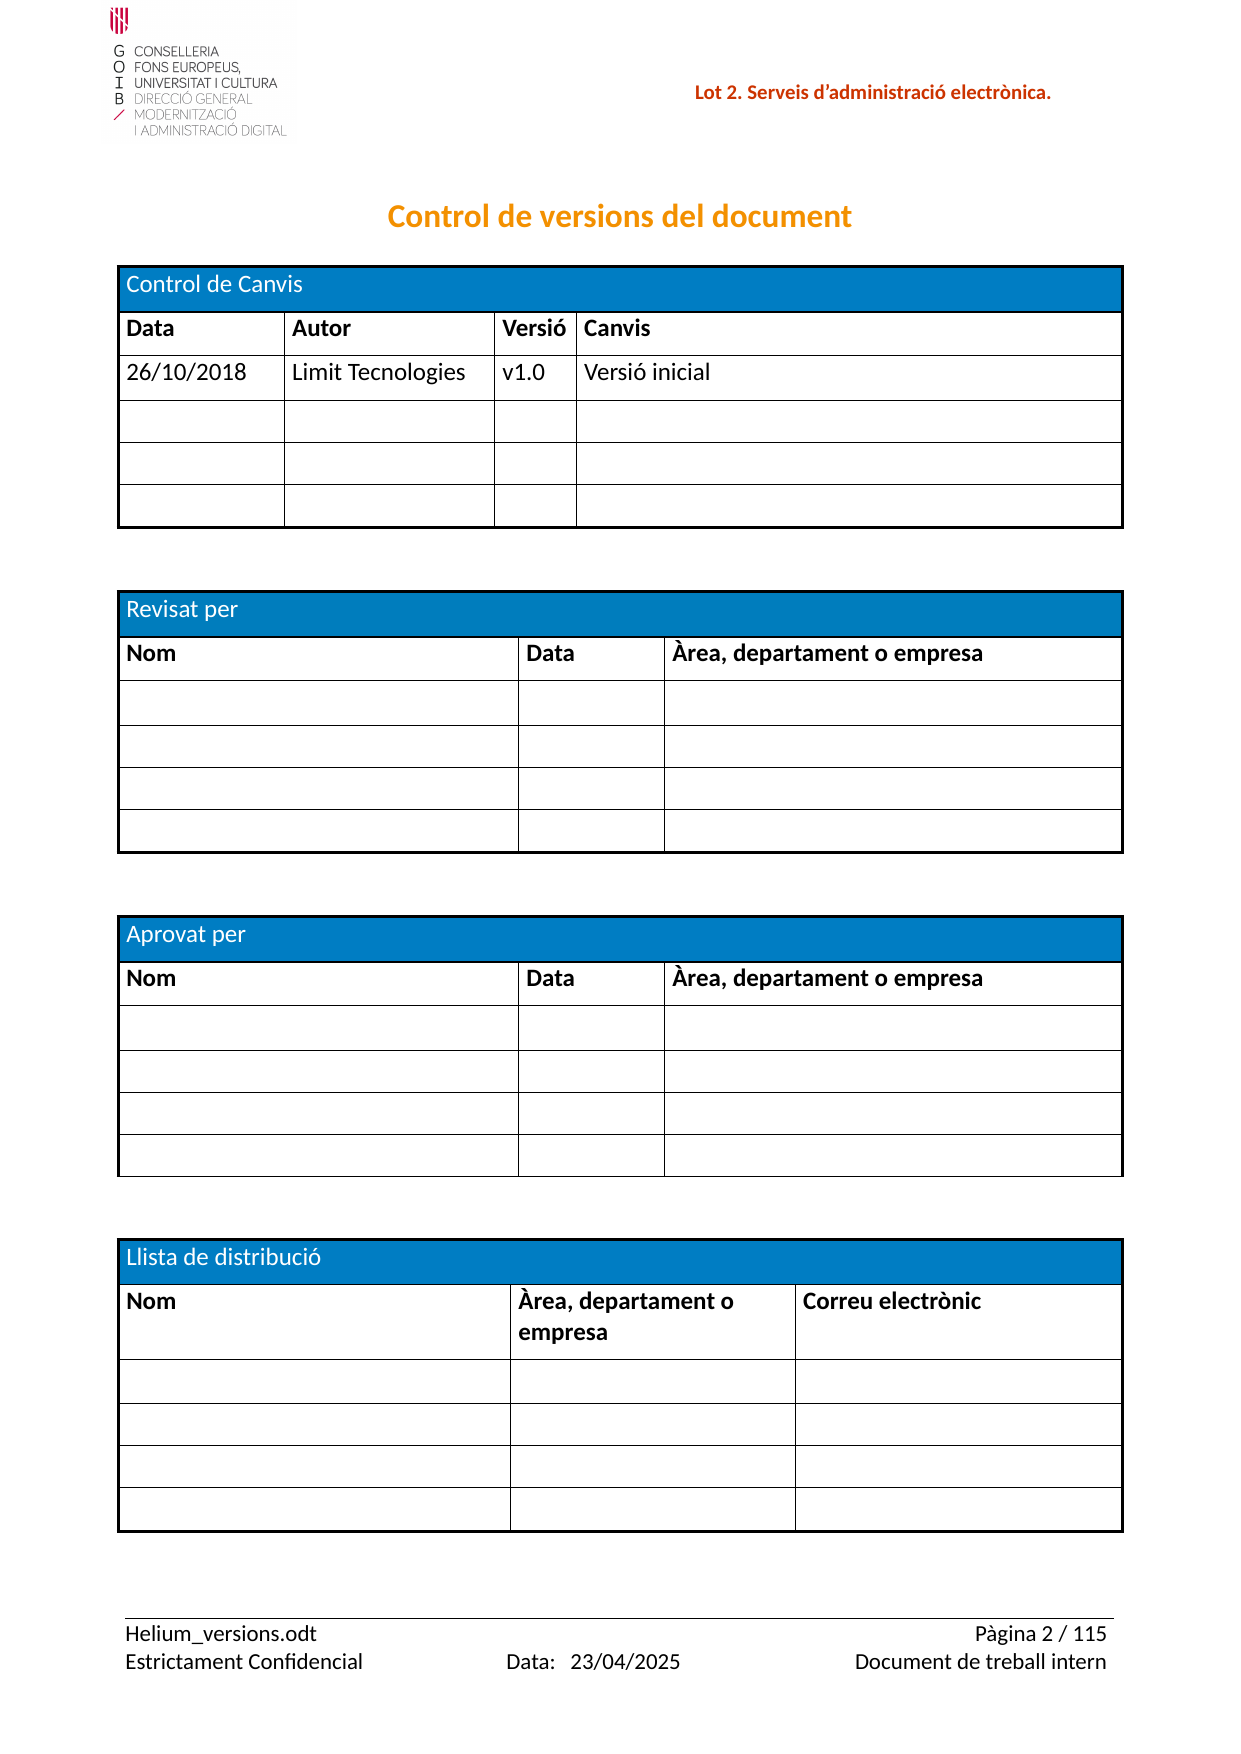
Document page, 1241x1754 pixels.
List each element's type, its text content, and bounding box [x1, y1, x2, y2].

table_cell [519, 1135, 664, 1176]
table_cell [120, 768, 518, 809]
table_cell [577, 401, 1121, 442]
table_cell [120, 485, 284, 526]
table_cell [120, 726, 518, 767]
table_cell [120, 1360, 510, 1403]
table_cell Versió [495, 313, 576, 355]
table_cell Correu electrònic [796, 1285, 1121, 1359]
table_cell [120, 1051, 518, 1092]
table_cell [511, 1360, 795, 1403]
table_cell Limit Tecnologies [285, 356, 494, 399]
table_cell Nom [120, 963, 518, 1005]
table_cell Data [120, 313, 284, 355]
table_cell [519, 768, 664, 809]
table_cell [495, 443, 576, 484]
table_cell [796, 1488, 1121, 1529]
table_cell [665, 810, 1121, 851]
table_cell [511, 1404, 795, 1445]
table_cell Autor [285, 313, 494, 355]
table_cell [120, 810, 518, 851]
table_cell [519, 1093, 664, 1134]
table_cell [285, 443, 494, 484]
table_cell Canvis [577, 313, 1121, 355]
table_cell Nom [120, 638, 518, 680]
subtitle Control de versions del document [118, 195, 1122, 236]
table_header Llista de distribució [120, 1241, 1121, 1284]
table_cell [120, 1404, 510, 1445]
table_cell [665, 1093, 1121, 1134]
table_cell [796, 1446, 1121, 1487]
table_cell [511, 1488, 795, 1529]
table_cell Nom [120, 1285, 510, 1359]
table_cell [665, 768, 1121, 809]
table_cell [519, 726, 664, 767]
table_cell Àrea, departament o empresa [665, 963, 1121, 1005]
table_cell [495, 485, 576, 526]
table_header Aprovat per [120, 918, 1121, 961]
table_cell [120, 443, 284, 484]
table_cell [519, 1006, 664, 1049]
table_cell [796, 1360, 1121, 1403]
table_cell Data [519, 963, 664, 1005]
table_cell [577, 485, 1121, 526]
table_cell [120, 1093, 518, 1134]
table_cell [120, 1006, 518, 1049]
table_cell [120, 681, 518, 724]
table_cell [665, 1135, 1121, 1176]
table_cell [665, 681, 1121, 724]
table_cell [519, 1051, 664, 1092]
table_cell [120, 1135, 518, 1176]
table_cell [285, 401, 494, 442]
table_cell Data [519, 638, 664, 680]
table_cell [511, 1446, 795, 1487]
table_cell [120, 1488, 510, 1529]
table_cell Àrea, departament o empresa [511, 1285, 795, 1359]
table_cell Versió inicial [577, 356, 1121, 399]
table_cell v1.0 [495, 356, 576, 399]
table_cell [665, 726, 1121, 767]
table_cell [495, 401, 576, 442]
table_cell [519, 681, 664, 724]
table_cell [577, 443, 1121, 484]
picture [100, 0, 297, 144]
table_cell [519, 810, 664, 851]
table_cell [120, 1446, 510, 1487]
table_cell 26/10/2018 [120, 356, 284, 399]
table_cell [665, 1006, 1121, 1049]
table_cell [796, 1404, 1121, 1445]
table_header Revisat per [120, 593, 1121, 636]
table_header Control de Canvis [120, 268, 1121, 311]
table_cell Àrea, departament o empresa [665, 638, 1121, 680]
table_cell [665, 1051, 1121, 1092]
table_cell [285, 485, 494, 526]
table_cell [120, 401, 284, 442]
